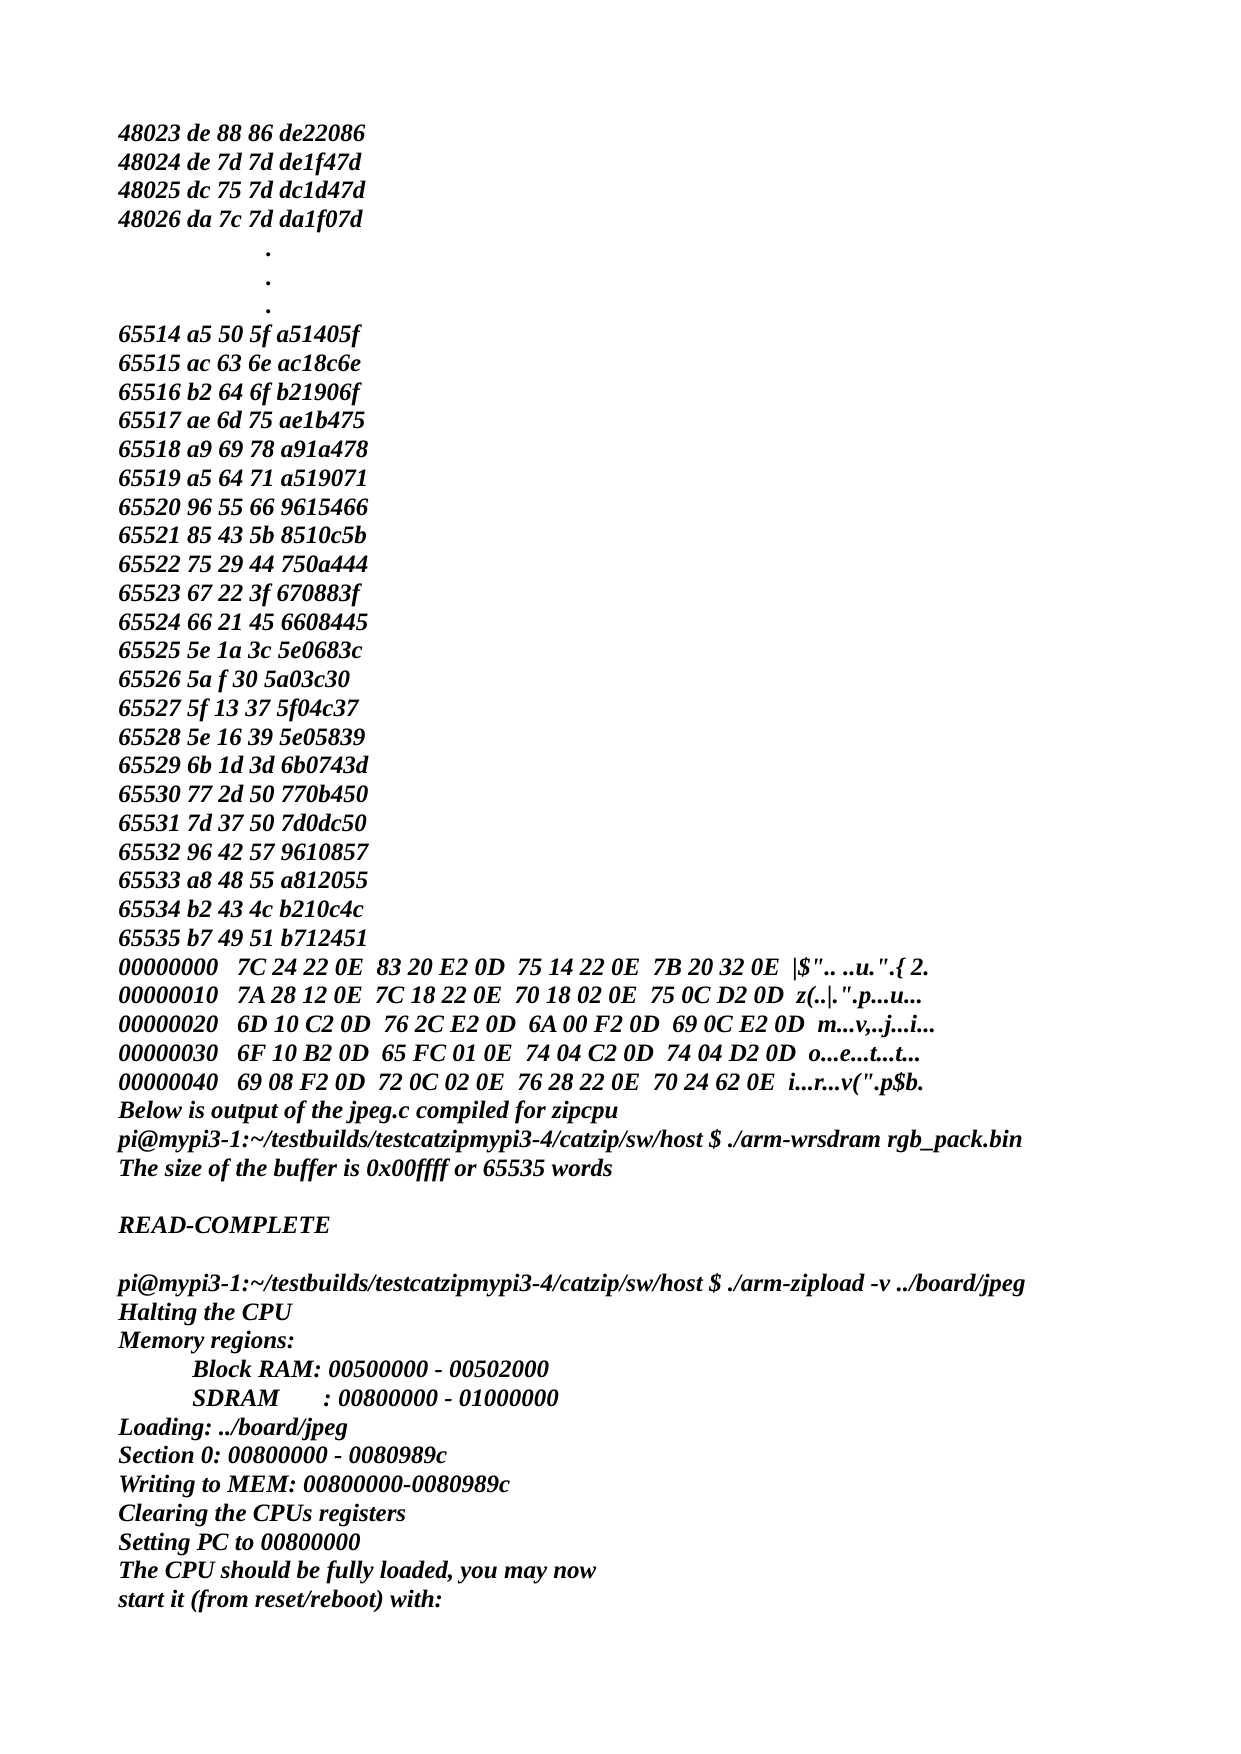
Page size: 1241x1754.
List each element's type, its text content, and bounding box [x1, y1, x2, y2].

text pi@mypi3-1:~/testbuilds/testcatzipmypi3-4/catzip/sw/host $ ./arm-zipload -v ../board/jpeg [118, 1268, 1122, 1297]
text 65520 96 55 66 9615466 [118, 492, 1122, 521]
text 65521 85 43 5b 8510c5b [118, 521, 1122, 549]
text . [118, 233, 1122, 262]
text Section 0: 00800000 - 0080989c [118, 1441, 1122, 1469]
text 65531 7d 37 50 7d0dc50 [118, 808, 1122, 837]
text Clearing the CPUs registers [118, 1498, 1122, 1527]
text Loading: ../board/jpeg [118, 1412, 1122, 1441]
text READ-COMPLETE [118, 1211, 1122, 1239]
text 48023 de 88 86 de22086 [118, 118, 1122, 147]
text 00000020 6D 10 C2 0D 76 2C E2 0D 6A 00 F2 0D 69 0C E2 0D m...v,..j...i... [118, 1009, 1122, 1038]
text Below is output of the jpeg.c compiled for zipcpu [118, 1096, 1122, 1124]
text 65526 5a f 30 5a03c30 [118, 664, 1122, 693]
text 65530 77 2d 50 770b450 [118, 779, 1122, 808]
text 65524 66 21 45 6608445 [118, 607, 1122, 636]
text 65534 b2 43 4c b210c4c [118, 894, 1122, 923]
text The size of the buffer is 0x00ffff or 65535 words [118, 1153, 1122, 1182]
text 65527 5f 13 37 5f04c37 [118, 693, 1122, 722]
text 65533 a8 48 55 a812055 [118, 866, 1122, 894]
text 00000010 7A 28 12 0E 7C 18 22 0E 70 18 02 0E 75 0C D2 0D z(..|.".p...u... [118, 981, 1122, 1009]
text 00000000 7C 24 22 0E 83 20 E2 0D 75 14 22 0E 7B 20 32 0E |$".. ..u.".{ 2. [118, 952, 1122, 981]
text 65535 b7 49 51 b712451 [118, 923, 1122, 952]
text 48024 de 7d 7d de1f47d [118, 147, 1122, 176]
text pi@mypi3-1:~/testbuilds/testcatzipmypi3-4/catzip/sw/host $ ./arm-wrsdram rgb_pack.bin [118, 1124, 1122, 1153]
text 65516 b2 64 6f b21906f [118, 377, 1122, 406]
text Writing to MEM: 00800000-0080989c [118, 1469, 1122, 1498]
text Memory regions: [118, 1326, 1122, 1354]
text 65515 ac 63 6e ac18c6e [118, 348, 1122, 377]
text 65528 5e 16 39 5e05839 [118, 722, 1122, 751]
text The CPU should be fully loaded, you may now [118, 1556, 1122, 1584]
text Block RAM: 00500000 - 00502000 [118, 1354, 1122, 1383]
text 00000040 69 08 F2 0D 72 0C 02 0E 76 28 22 0E 70 24 62 0E i...r...v(".p$b. [118, 1067, 1122, 1096]
text 65532 96 42 57 9610857 [118, 837, 1122, 866]
text 65529 6b 1d 3d 6b0743d [118, 751, 1122, 779]
text 48025 dc 75 7d dc1d47d [118, 176, 1122, 204]
text start it (from reset/reboot) with: [118, 1584, 1122, 1613]
text 65514 a5 50 5f a51405f [118, 319, 1122, 348]
text . [118, 291, 1122, 319]
text 48026 da 7c 7d da1f07d [118, 204, 1122, 233]
text SDRAM : 00800000 - 01000000 [118, 1383, 1122, 1412]
text 65522 75 29 44 750a444 [118, 549, 1122, 578]
text Halting the CPU [118, 1297, 1122, 1326]
text 00000030 6F 10 B2 0D 65 FC 01 0E 74 04 C2 0D 74 04 D2 0D o...e...t...t... [118, 1038, 1122, 1067]
text 65517 ae 6d 75 ae1b475 [118, 406, 1122, 434]
text . [118, 262, 1122, 291]
text 65518 a9 69 78 a91a478 [118, 434, 1122, 463]
text 65525 5e 1a 3c 5e0683c [118, 636, 1122, 664]
text 65523 67 22 3f 670883f [118, 578, 1122, 607]
text Setting PC to 00800000 [118, 1527, 1122, 1556]
text 65519 a5 64 71 a519071 [118, 463, 1122, 492]
